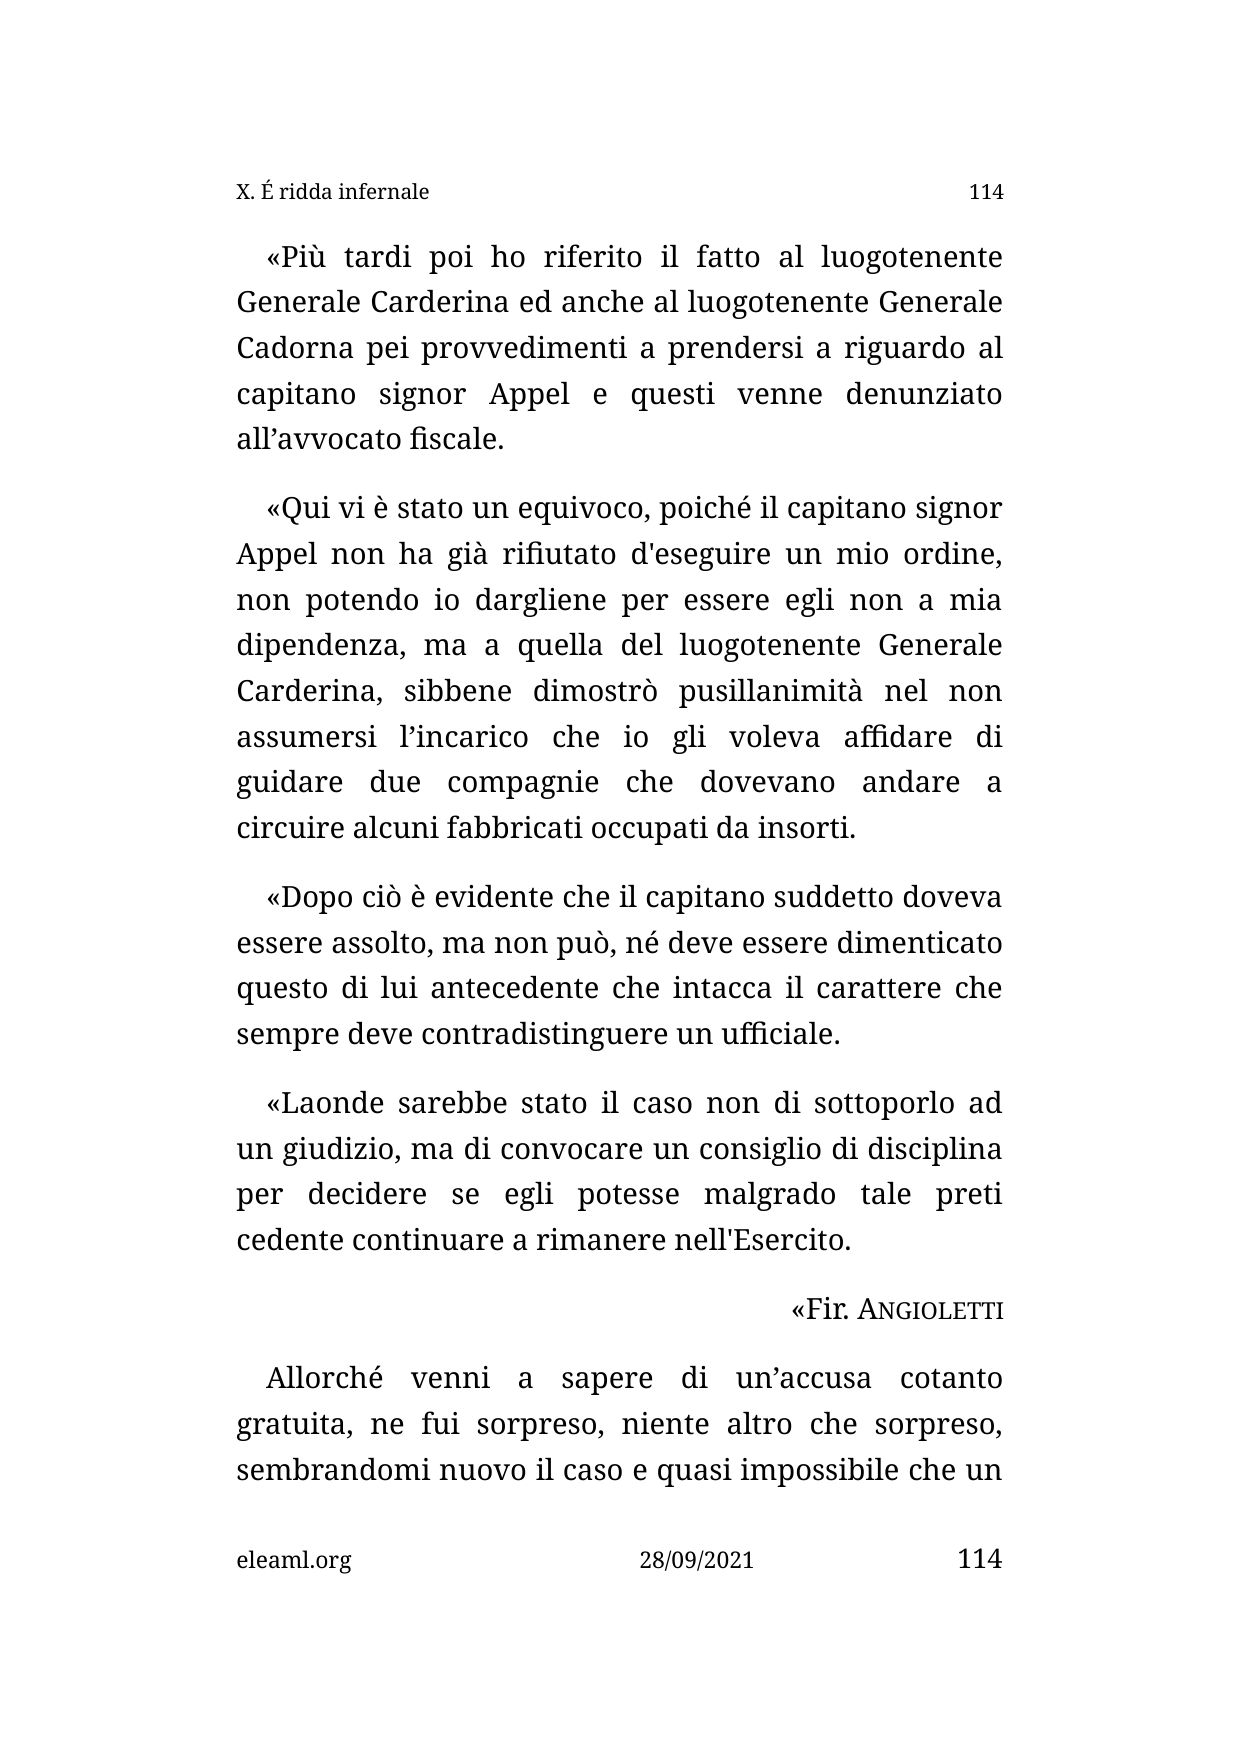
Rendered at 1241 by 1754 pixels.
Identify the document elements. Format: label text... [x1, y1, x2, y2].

text «Dopo ciò è evidente che il capitano suddetto doveva essere assolto, ma non può, né deve essere dimenticato questo di lui antecedente che intacca il carattere che sempre deve contradistinguere un ufficiale. [236, 876, 1004, 1053]
text «Più tardi poi ho riferito il fatto al luogotenente Generale Carderina ed anche al luogotenente Generale Cadorna pei provvedimenti a prendersi a riguardo al capitano signor Appel e questi venne denunziato all’avvocato fiscale. [236, 236, 1004, 458]
text «Fir. Angioletti [236, 1288, 1004, 1328]
text Allorché venni a sapere di un’accusa cotanto gratuita, ne fui sorpreso, niente altro che sorpreso, sembrandomi nuovo il caso e quasi impossibile che un [236, 1358, 1004, 1488]
text «Qui vi è stato un equivoco, poiché il capitano signor Appel non ha già rifiutato d'eseguire un mio ordine, non potendo io dargliene per essere egli non a mia dipendenza, ma a quella del luogotenente Generale Carderina, sibbene dimostrò pusillanimità nel non assumersi l’incarico che io gli voleva affidare di guidare due compagnie che dovevano andare a circuire alcuni fabbricati occupati da insorti. [236, 488, 1004, 847]
text «Laonde sarebbe stato il caso non di sottoporlo ad un giudizio, ma di convocare un consiglio di disciplina per decidere se egli potesse malgrado tale preti cedente continuare a rimanere nell'Esercito. [236, 1082, 1004, 1259]
